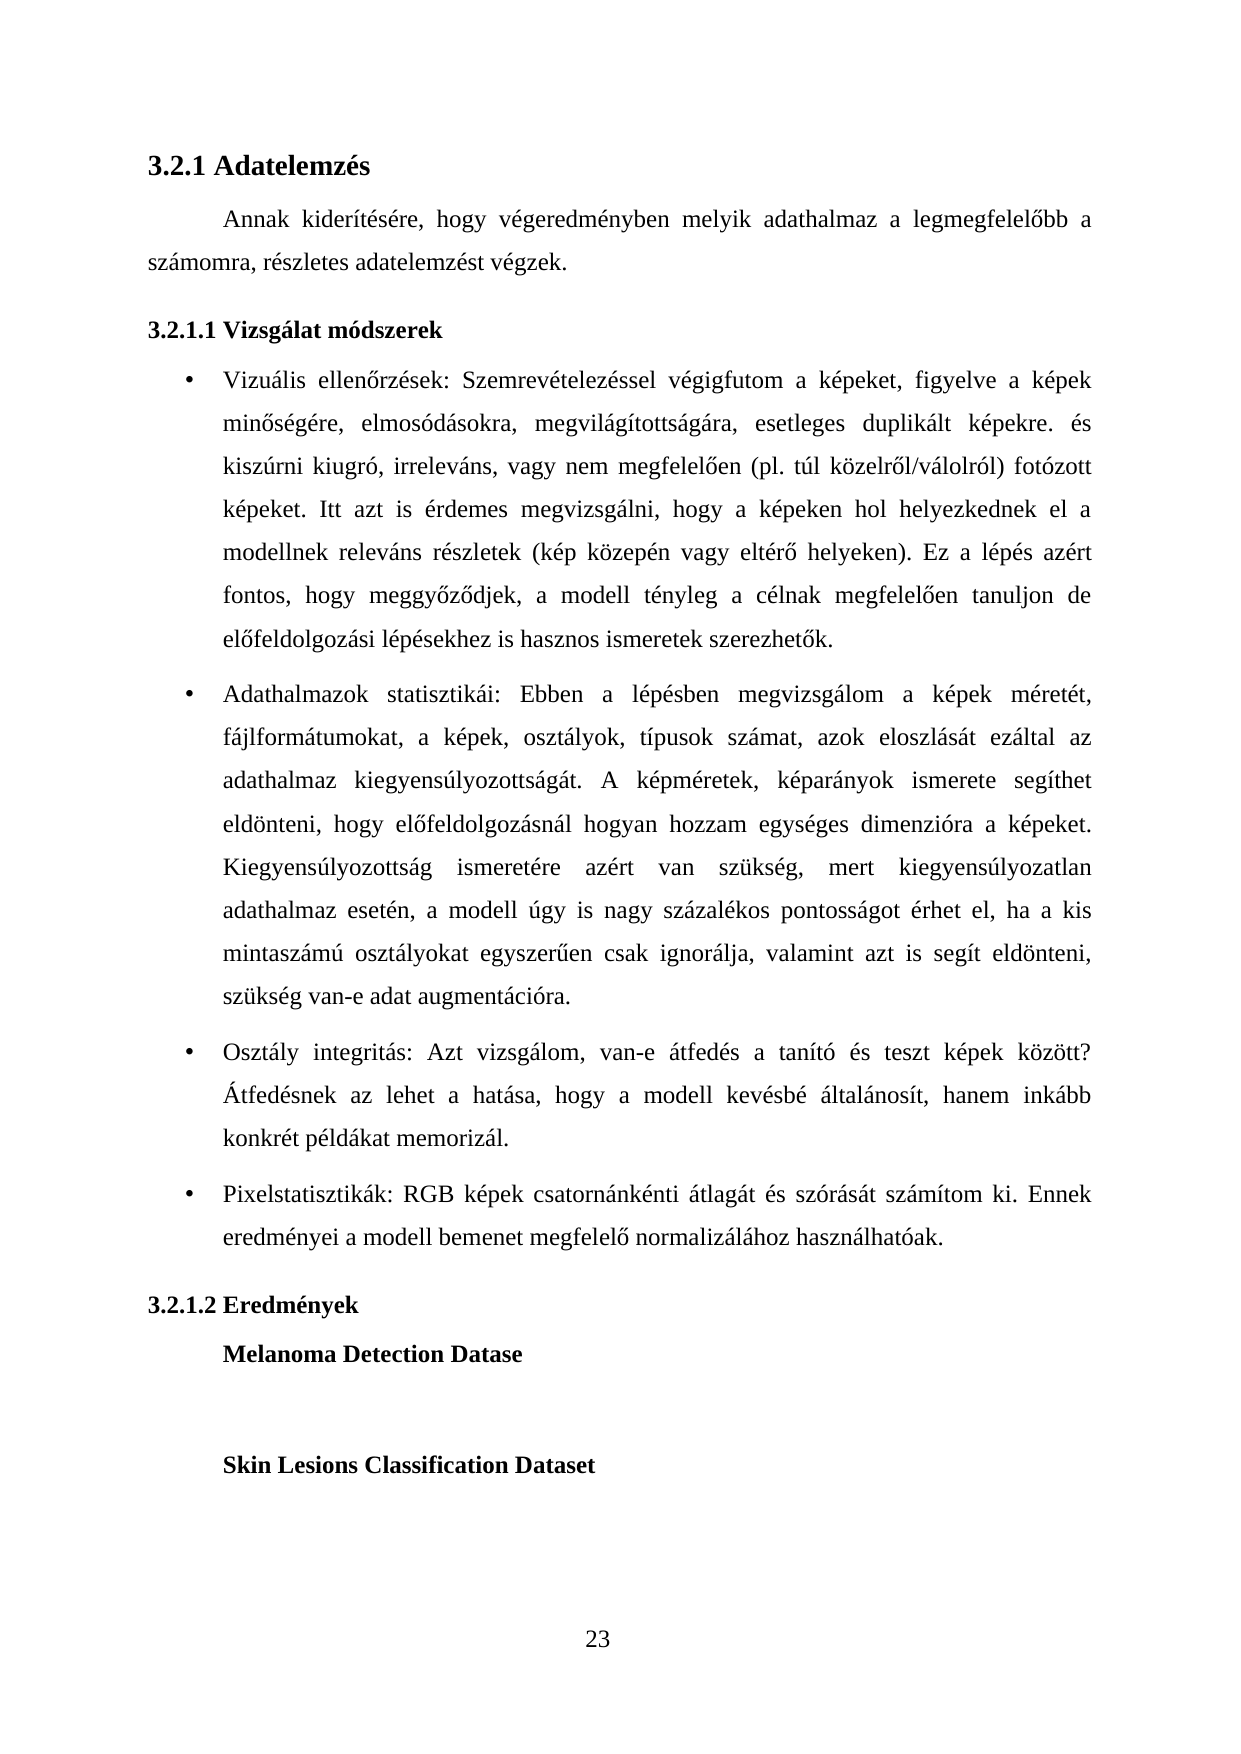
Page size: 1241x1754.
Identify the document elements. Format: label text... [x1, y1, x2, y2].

text Annak kiderítésére, hogy végeredményben melyik adathalmaz a legmegfelelőbb a számomra, részletes adatelemzést végzek. [148, 204, 1092, 276]
list Vizuális ellenőrzések: Szemrevételezéssel végigfutom a képeket, figyelve a képek minőségére, elmosódásokra, megvilágítottságára, esetleges duplikált képekre. és kiszúrni kiugró, irreleváns, vagy nem megfelelően (pl. túl közelről/válolról) fotózott képeket. Itt azt is érdemes megvizsgálni, hogy a képeken hol helyezkednek el a modellnek releváns részletek (kép közepén vagy eltérő helyeken). Ez a lépés azért fontos, hogy meggyőződjek, a modell tényleg a célnak megfelelően tanuljon de előfeldolgozási lépésekhez is hasznos ismeretek szerezhetők. [185, 365, 1092, 652]
list Pixelstatisztikák: RGB képek csatornánkénti átlagát és szórását számítom ki. Ennek eredményei a modell bemenet megfelelő normalizálához használhatóak. [185, 1179, 1092, 1251]
list Adathalmazok statisztikái: Ebben a lépésben megvizsgálom a képek méretét, fájlformátumokat, a képek, osztályok, típusok számat, azok eloszlását ezáltal az adathalmaz kiegyensúlyozottságát. A képméretek, képarányok ismerete segíthet eldönteni, hogy előfeldolgozásnál hogyan hozzam egységes dimenzióra a képeket. Kiegyensúlyozottság ismeretére azért van szükség, mert kiegyensúlyozatlan adathalmaz esetén, a modell úgy is nagy százalékos pontosságot érhet el, ha a kis mintaszámú osztályokat egyszerűen csak ignorálja, valamint azt is segít eldönteni, szükség van-e adat augmentációra. [185, 679, 1092, 1010]
subtitle Adatelemzés [148, 148, 1092, 181]
list Osztály integritás: Azt vizsgálom, van-e átfedés a tanító és teszt képek között? Átfedésnek az lehet a hatása, hogy a modell kevésbé általánosít, hanem inkább konkrét példákat memorizál. [185, 1037, 1092, 1152]
text Skin Lesions Classification Dataset [148, 1451, 1092, 1479]
subtitle Vizsgálat módszerek [148, 316, 1092, 344]
text Melanoma Detection Datase [148, 1339, 1092, 1368]
subtitle Eredmények [148, 1290, 1092, 1319]
